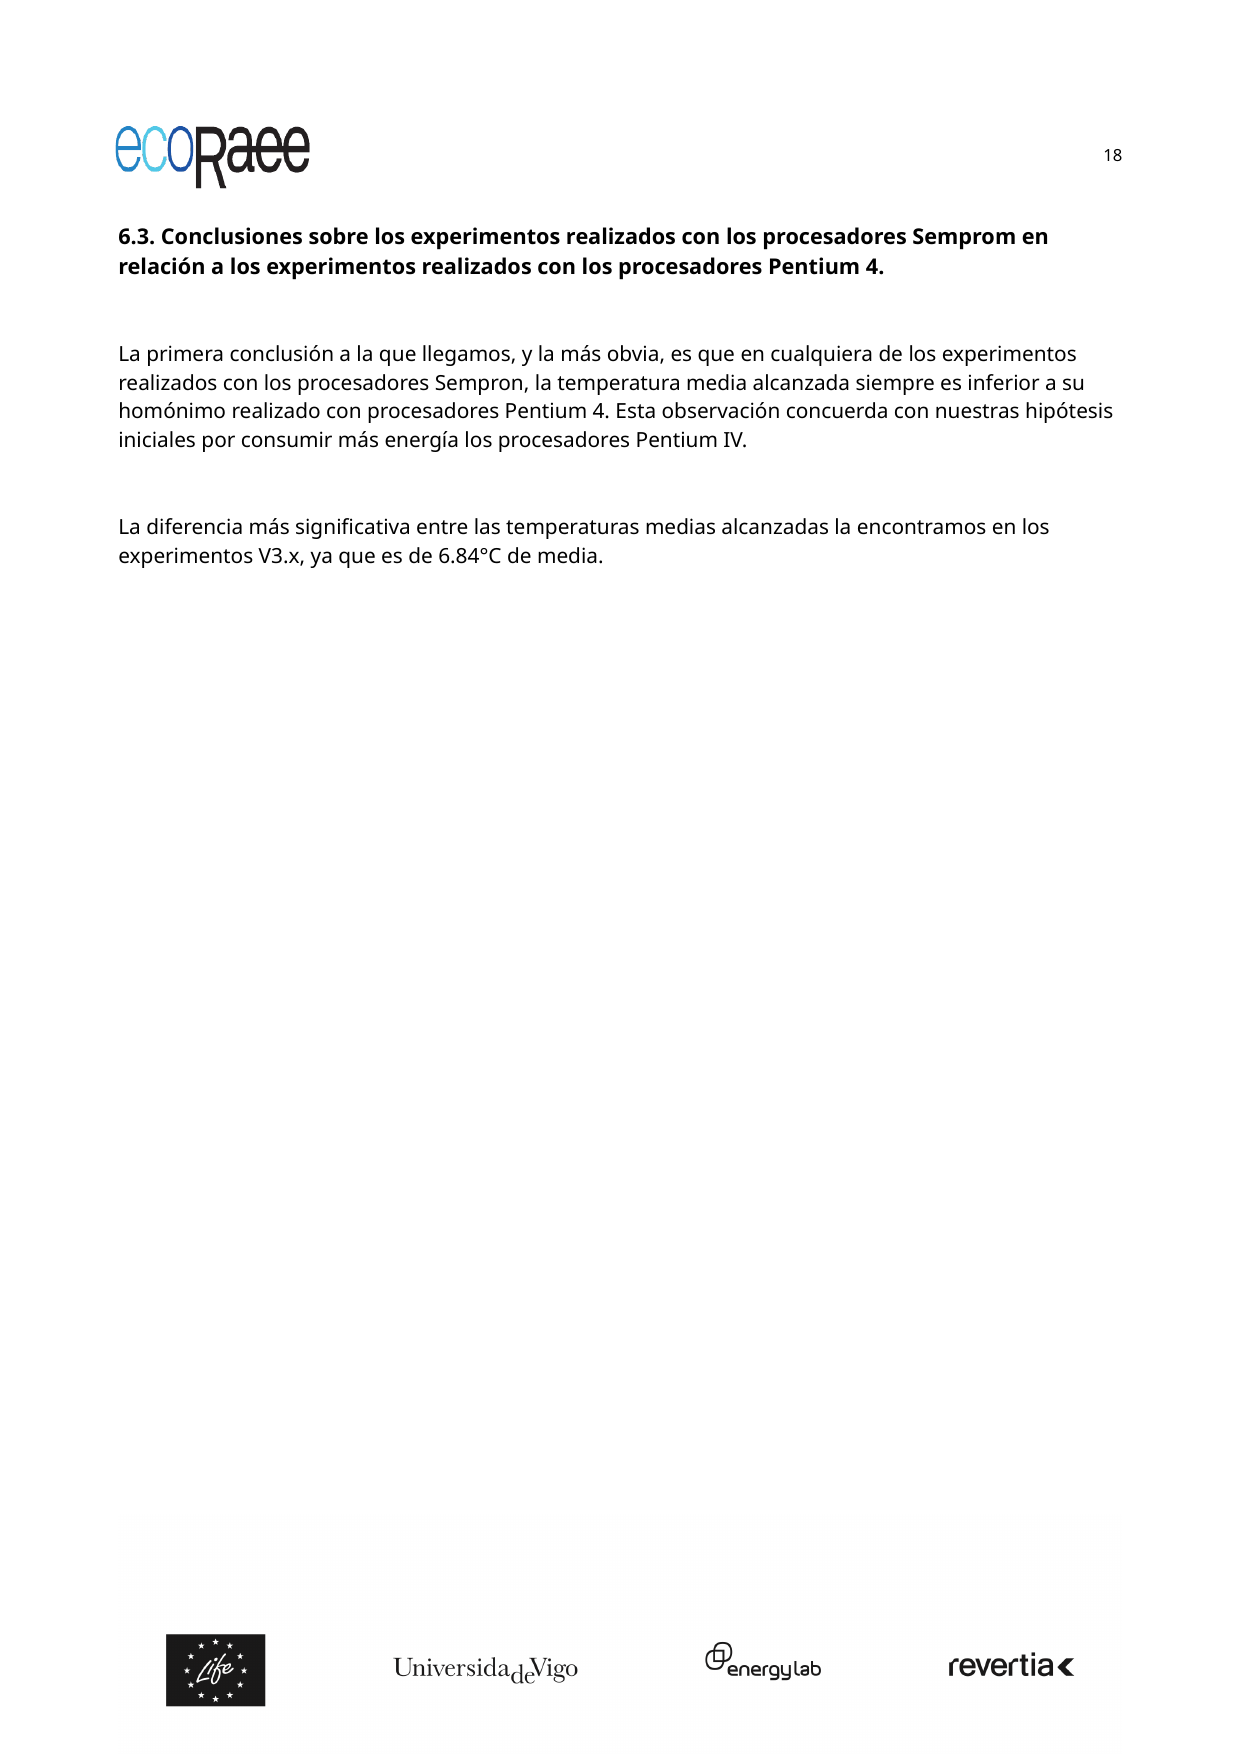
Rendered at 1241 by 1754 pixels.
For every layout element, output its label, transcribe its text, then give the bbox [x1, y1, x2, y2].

text 6.3. Conclusiones sobre los experimentos realizados con los procesadores Semprom en relación a los experimentos realizados con los procesadores Pentium 4. [118, 221, 1122, 280]
picture [118, 1514, 1123, 1754]
text La primera conclusión a la que llegamos, y la más obvia, es que en cualquiera de los experimentos realizados con los procesadores Sempron, la temperatura media alcanzada siempre es inferior a su homónimo realizado con procesadores Pentium 4. Esta observación concuerda con nuestras hipótesis iniciales por consumir más energía los procesadores Pentium IV. [118, 339, 1122, 453]
picture [114, 124, 311, 190]
text La diferencia más significativa entre las temperaturas medias alcanzadas la encontramos en los experimentos V3.x, ya que es de 6.84°C de media. [118, 512, 1122, 569]
